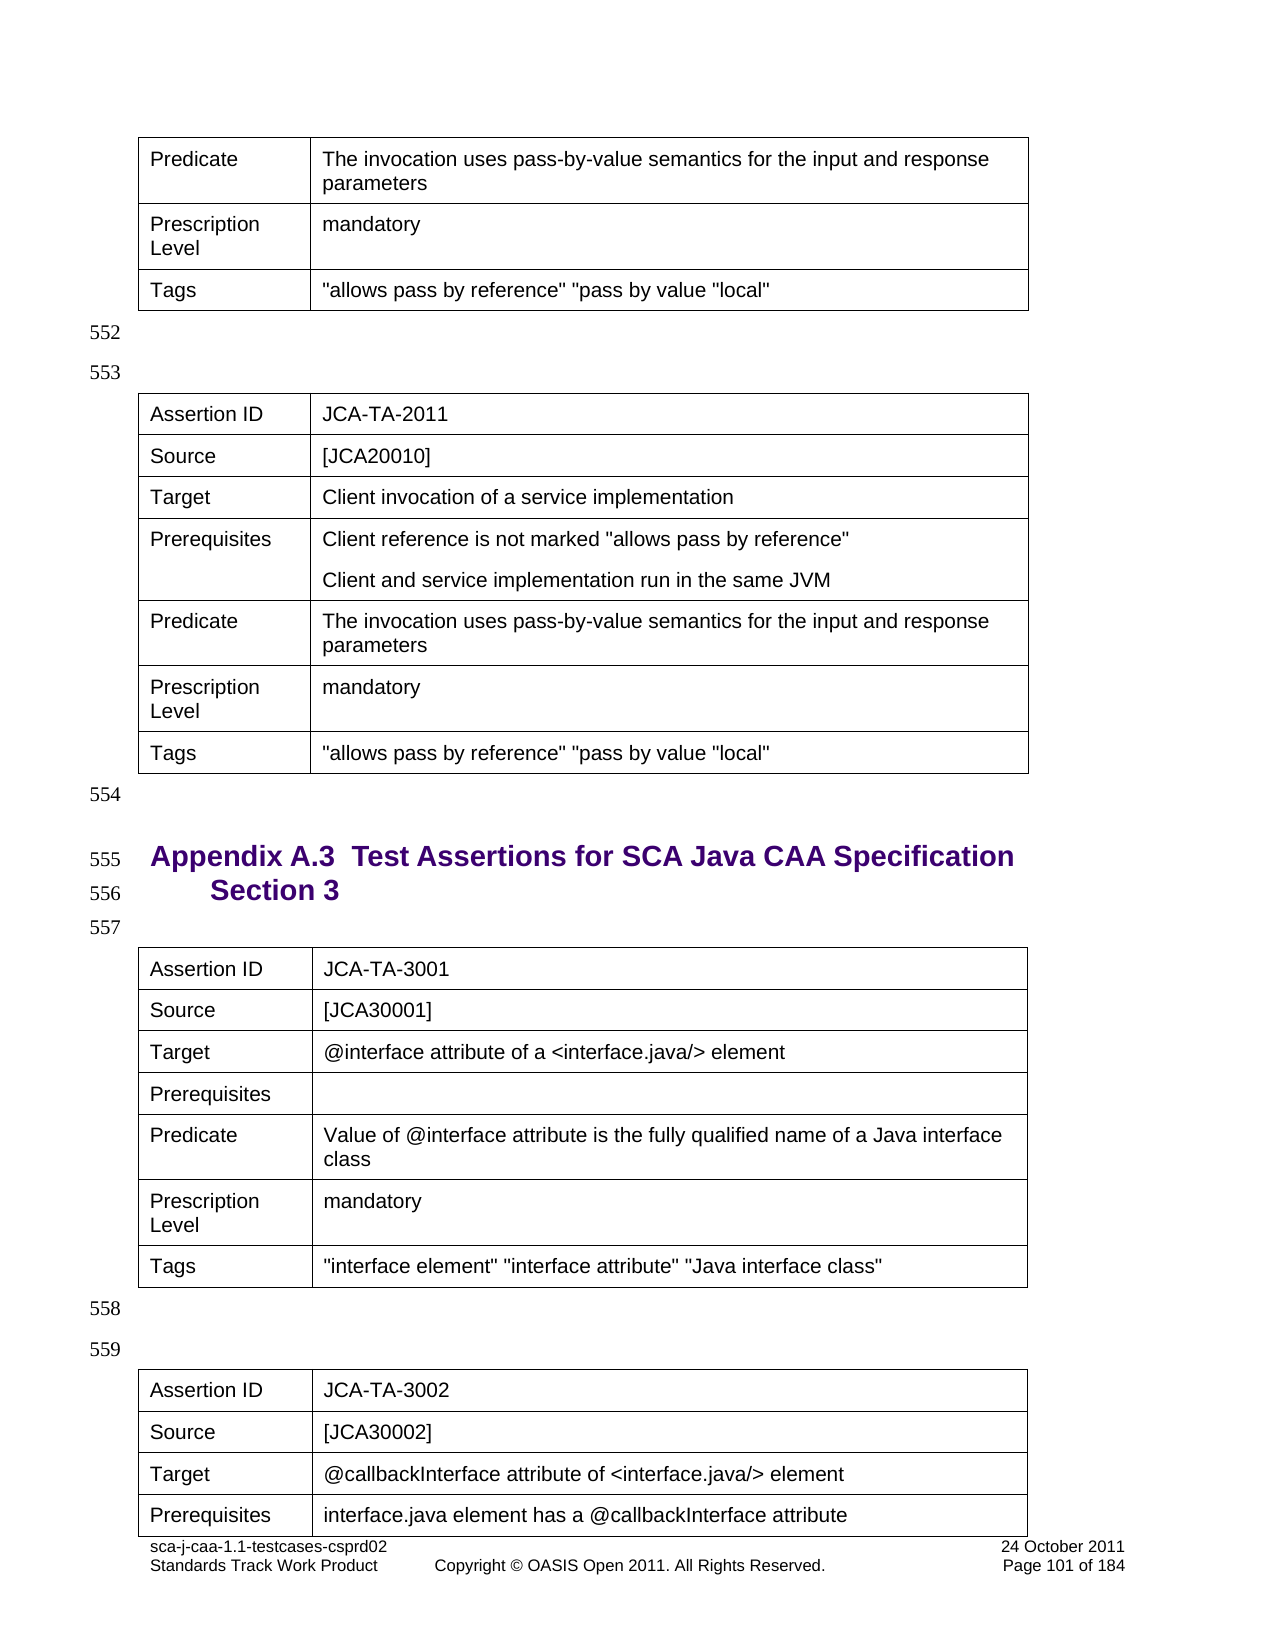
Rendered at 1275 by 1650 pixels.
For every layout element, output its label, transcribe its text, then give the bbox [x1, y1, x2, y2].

table_cell Tags [139, 270, 310, 310]
table_cell Prerequisites [139, 1495, 312, 1536]
subtitle Test Assertions for SCA Java CAA Specification Section 3 [150, 839, 1125, 906]
table_cell Tags [139, 1246, 312, 1287]
table_cell Predicate [139, 1115, 312, 1179]
table_cell [JCA30002] [313, 1412, 1027, 1452]
table_cell Predicate [139, 601, 310, 665]
table_cell interface.java element has a @callbackInterface attribute [313, 1495, 1027, 1536]
table_cell "allows pass by reference" "pass by value "local" [311, 270, 1028, 310]
table_cell "allows pass by reference" "pass by value "local" [311, 732, 1028, 773]
table_cell [313, 1073, 1027, 1114]
table_header Assertion ID [139, 394, 310, 434]
table_cell The invocation uses pass-by-value semantics for the input and response parameters [311, 601, 1028, 665]
table_cell "interface element" "interface attribute" "Java interface class" [313, 1246, 1027, 1287]
table_cell The invocation uses pass-by-value semantics for the input and response parameters [311, 138, 1028, 203]
table_cell Prerequisites [139, 1073, 312, 1114]
table_cell Tags [139, 732, 310, 773]
table_header JCA-TA-3002 [313, 1370, 1027, 1411]
table_header JCA-TA-3001 [313, 948, 1027, 989]
table_header JCA-TA-2011 [311, 394, 1028, 434]
table_cell Prerequisites [139, 519, 310, 600]
table_cell mandatory [313, 1180, 1027, 1245]
table_cell Prescription Level [139, 1180, 312, 1245]
table_cell [JCA30001] [313, 990, 1027, 1030]
table_cell Prescription Level [139, 666, 310, 731]
table_cell Value of @interface attribute is the fully qualified name of a Java interface class [313, 1115, 1027, 1179]
table_cell Target [139, 477, 310, 517]
table_cell mandatory [311, 666, 1028, 731]
table_cell Client invocation of a service implementation [311, 477, 1028, 517]
table_cell @callbackInterface attribute of <interface.java/> element [313, 1453, 1027, 1494]
table_header Assertion ID [139, 1370, 312, 1411]
table_cell Prescription Level [139, 204, 310, 268]
table_cell Client reference is not marked "allows pass by reference" Client and service implementation run in the same JVM [311, 519, 1028, 600]
table_header Assertion ID [139, 948, 312, 989]
table_cell Source [139, 435, 310, 476]
table_cell Source [139, 990, 312, 1030]
table_cell Target [139, 1031, 312, 1072]
table_cell Target [139, 1453, 312, 1494]
table_cell mandatory [311, 204, 1028, 268]
table_cell Predicate [139, 138, 310, 203]
table_cell @interface attribute of a <interface.java/> element [313, 1031, 1027, 1072]
table_cell Source [139, 1412, 312, 1452]
table_cell [JCA20010] [311, 435, 1028, 476]
